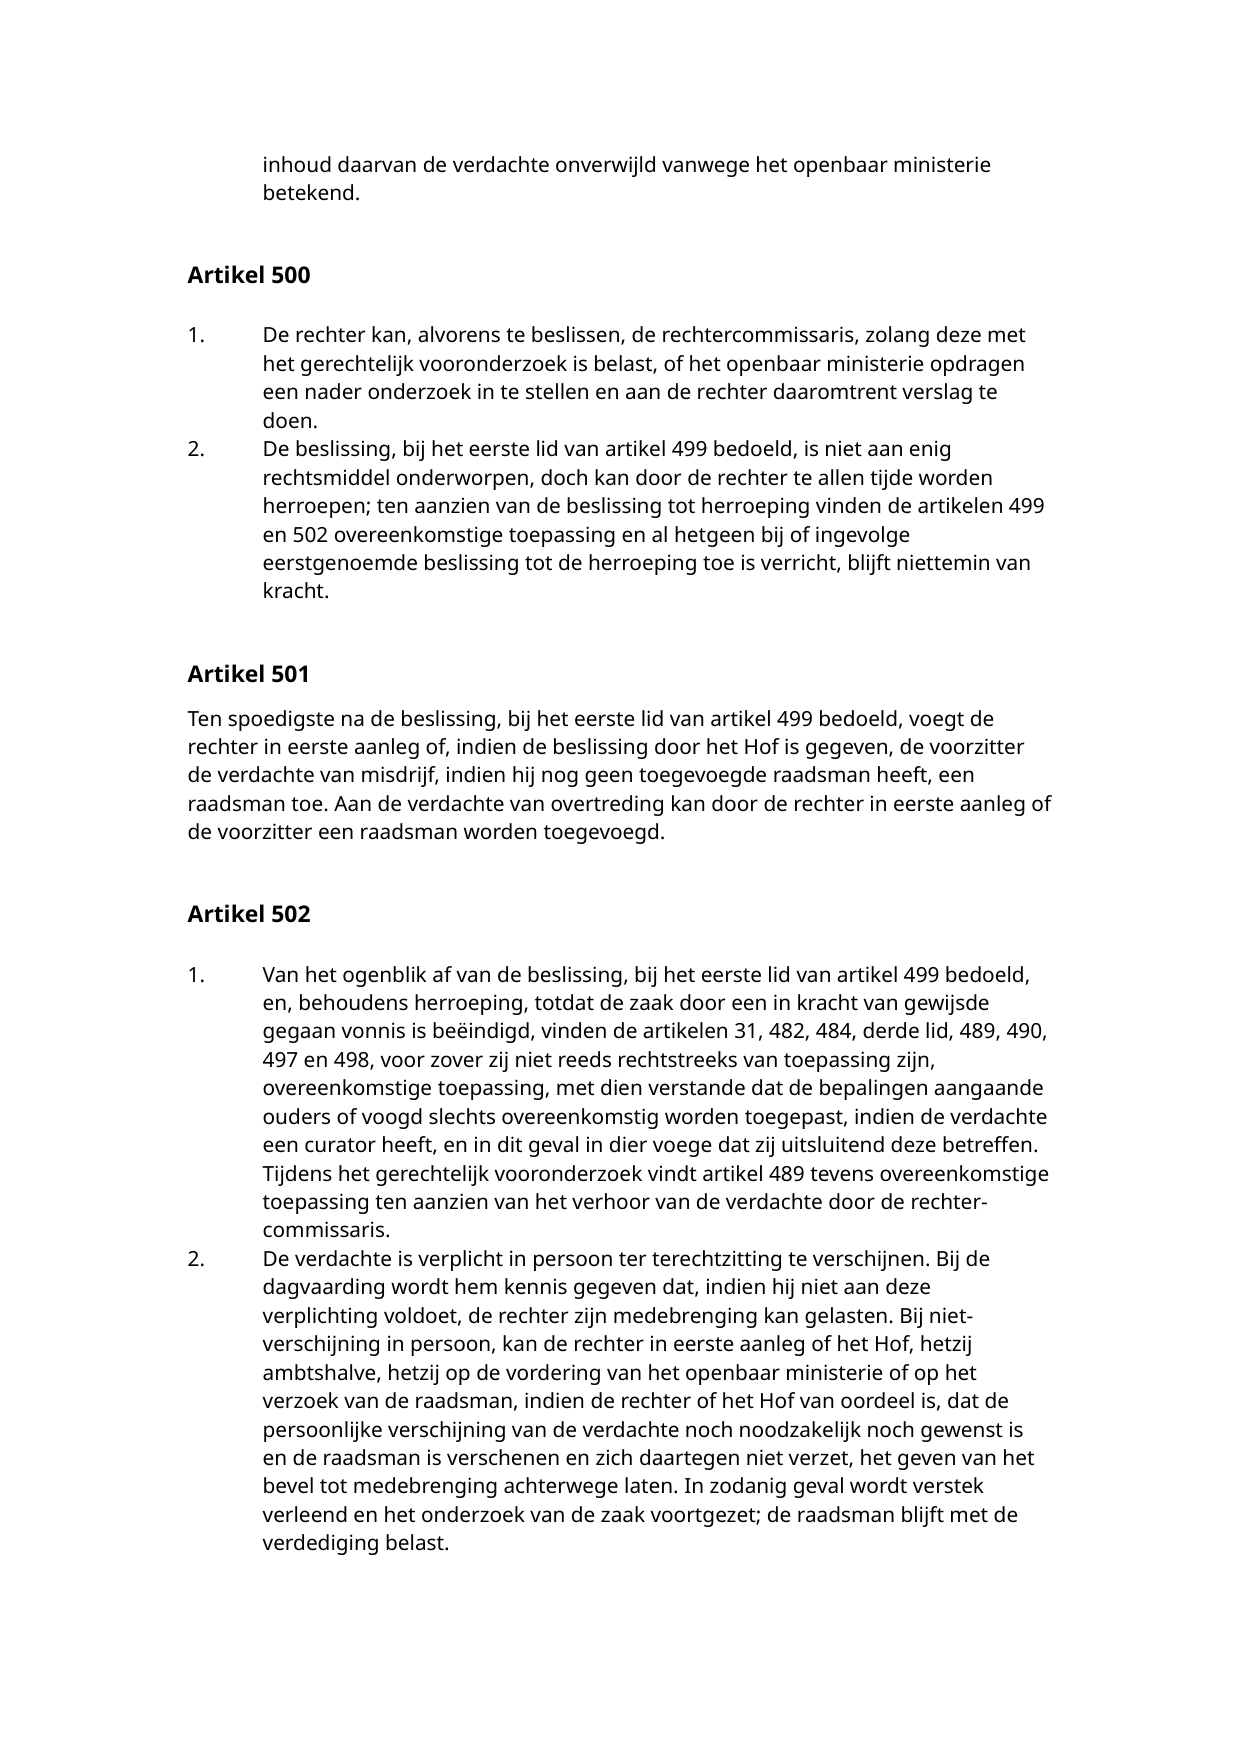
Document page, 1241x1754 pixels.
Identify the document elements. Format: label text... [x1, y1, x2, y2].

subtitle Artikel 500 [187, 259, 1053, 291]
subtitle Artikel 501 [187, 657, 1053, 689]
list Van het ogenblik af van de beslissing, bij het eerste lid van artikel 499 bedoeld, en, behoudens herroeping, totdat de zaak door een in kracht van gewijsde gegaan vonnis is beëindigd, vinden de artikelen 31, 482, 484, derde lid, 489, 490, 497 en 498, voor zover zij niet reeds rechtstreeks van toepassing zijn, overeenkomstige toepassing, met dien verstande dat de bepalingen aangaande ouders of voogd slechts overeenkomstig worden toegepast, indien de verdachte een curator heeft, en in dit geval in dier voege dat zij uitsluitend deze betreffen. Tijdens het gerechtelijk vooronderzoek vindt artikel 489 tevens overeenkomstige toepassing ten aanzien van het verhoor van de verdachte door de rechter-commissaris. [187, 960, 1053, 1244]
list De beslissing, bij het eerste lid van artikel 499 bedoeld, is niet aan enig rechtsmiddel onderworpen, doch kan door de rechter te allen tijde worden herroepen; ten aanzien van de beslissing tot herroeping vinden de artikelen 499 en 502 overeenkomstige toepassing en al hetgeen bij of ingevolge eerstgenoemde beslissing tot de herroeping toe is verricht, blijft niettemin van kracht. [187, 434, 1053, 605]
list inhoud daarvan de verdachte onverwijld vanwege het openbaar ministerie betekend. [187, 150, 1053, 207]
subtitle Artikel 502 [187, 898, 1053, 930]
text Ten spoedigste na de beslissing, bij het eerste lid van artikel 499 bedoeld, voegt de rechter in eerste aanleg of, indien de beslissing door het Hof is gegeven, de voorzitter de verdachte van misdrijf, indien hij nog geen toegevoegde raadsman heeft, een raadsman toe. Aan de verdachte van overtreding kan door de rechter in eerste aanleg of de voorzitter een raadsman worden toegevoegd. [187, 704, 1053, 846]
list De verdachte is verplicht in persoon ter terechtzitting te verschijnen. Bij de dagvaarding wordt hem kennis gegeven dat, indien hij niet aan deze verplichting voldoet, de rechter zijn medebrenging kan gelasten. Bij niet-verschijning in persoon, kan de rechter in eerste aanleg of het Hof, hetzij ambtshalve, hetzij op de vordering van het openbaar ministerie of op het verzoek van de raadsman, indien de rechter of het Hof van oordeel is, dat de persoonlijke verschijning van de verdachte noch noodzakelijk noch gewenst is en de raadsman is verschenen en zich daartegen niet verzet, het geven van het bevel tot medebrenging achterwege laten. In zodanig geval wordt verstek verleend en het onderzoek van de zaak voortgezet; de raadsman blijft met de verdediging belast. [187, 1244, 1053, 1557]
list De rechter kan, alvorens te beslissen, de rechtercommissaris, zolang deze met het gerechtelijk vooronderzoek is belast, of het openbaar ministerie opdragen een nader onderzoek in te stellen en aan de rechter daaromtrent verslag te doen. [187, 321, 1053, 434]
